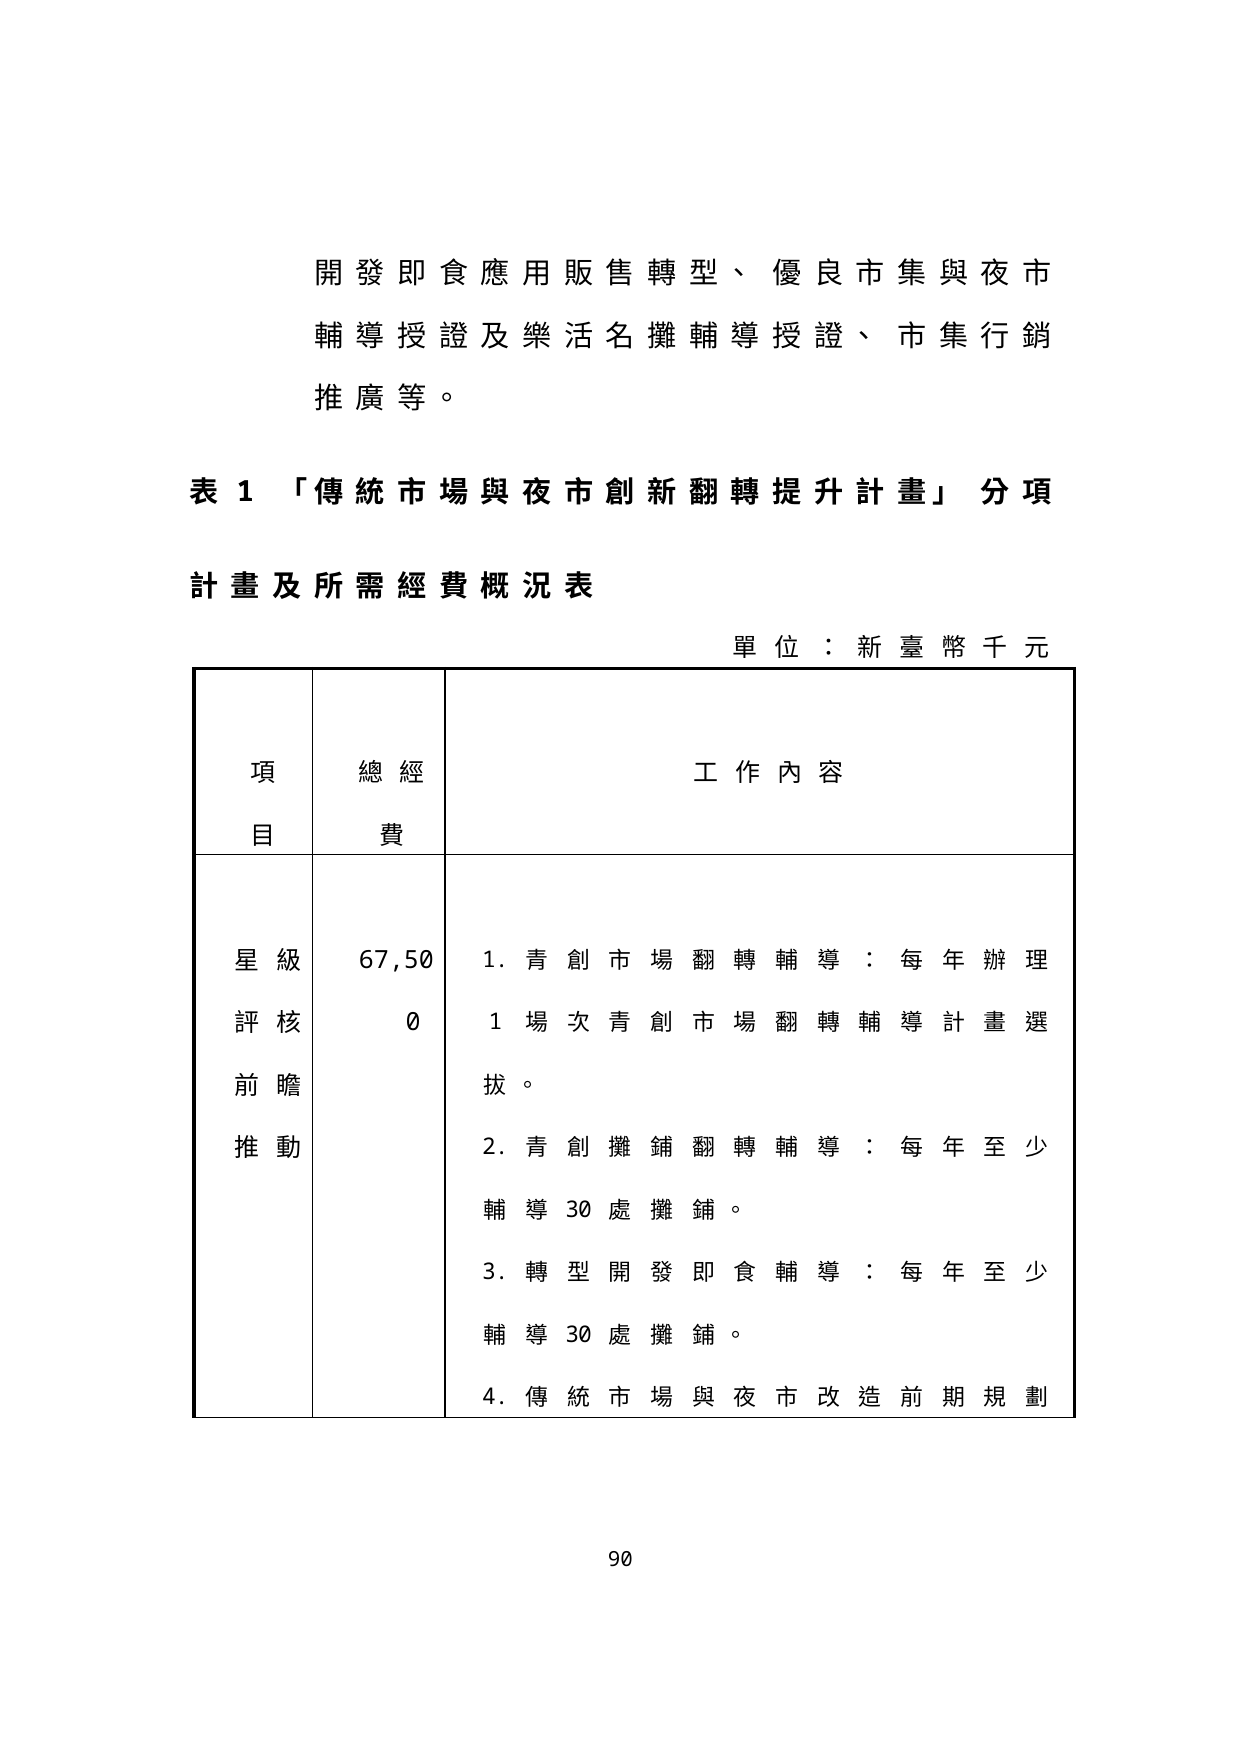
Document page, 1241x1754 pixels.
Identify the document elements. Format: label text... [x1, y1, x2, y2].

table_header 工作內容 [446, 670, 1073, 854]
table_cell 1.青創市場翻轉輔導：每年辦理1場次青創市場翻轉輔導計畫選拔。 2.青創攤鋪翻轉輔導：每年至少輔導30處攤鋪。 3.轉型開發即食輔導：每年至少輔導30處攤鋪。 4.傳統市場與夜市改造前期規劃 [446, 855, 1073, 1417]
table_header 項目 [196, 670, 312, 854]
text 表1「傳統市場與夜市創新翻轉提升計畫」分項計畫及所需經費概況表 [183, 417, 1072, 604]
text 開發即食應用販售轉型、優良市集與夜市輔導授證及樂活名攤輔導授證、市集行銷推廣等。 [271, 229, 1058, 417]
table_header 總經費 [313, 670, 444, 854]
text 單位：新臺幣千元 [183, 604, 1058, 667]
table_cell 67,500 [313, 855, 444, 1417]
table_cell 星級評核前瞻推動 [196, 855, 312, 1417]
